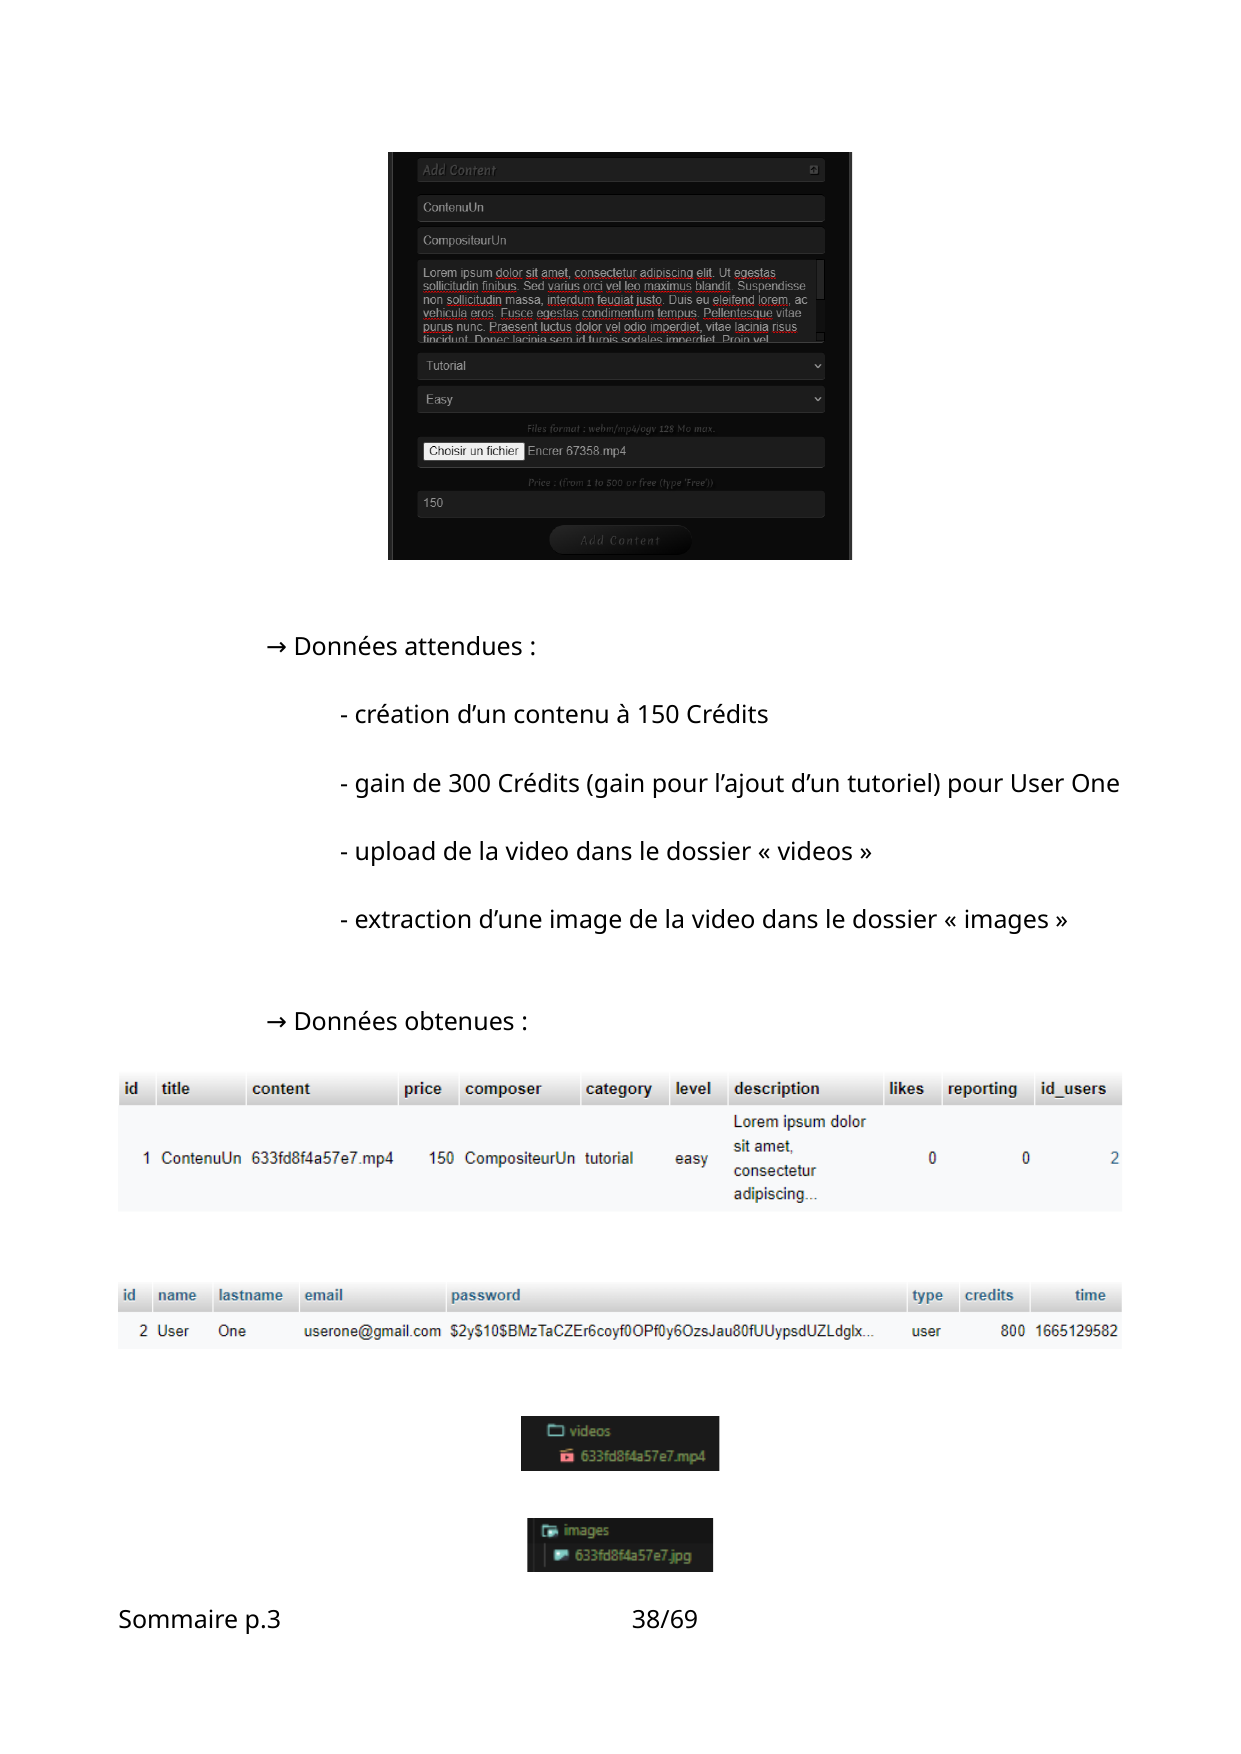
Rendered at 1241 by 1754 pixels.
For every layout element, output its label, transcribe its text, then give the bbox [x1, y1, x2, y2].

picture [118, 1071, 1123, 1214]
picture [388, 152, 853, 560]
picture [527, 1518, 714, 1572]
text - upload de la video dans le dossier « videos » [118, 833, 1122, 867]
text → Données attendues : [118, 629, 1122, 663]
picture [118, 1282, 1123, 1349]
text - création d’un contenu à 150 Crédits [118, 697, 1122, 731]
text - extraction d’une image de la video dans le dossier « images » [118, 902, 1122, 936]
picture [521, 1416, 720, 1471]
text → Données obtenues : [118, 1004, 1122, 1038]
text - gain de 300 Crédits (gain pour l’ajout d’un tutoriel) pour User One [118, 765, 1122, 799]
